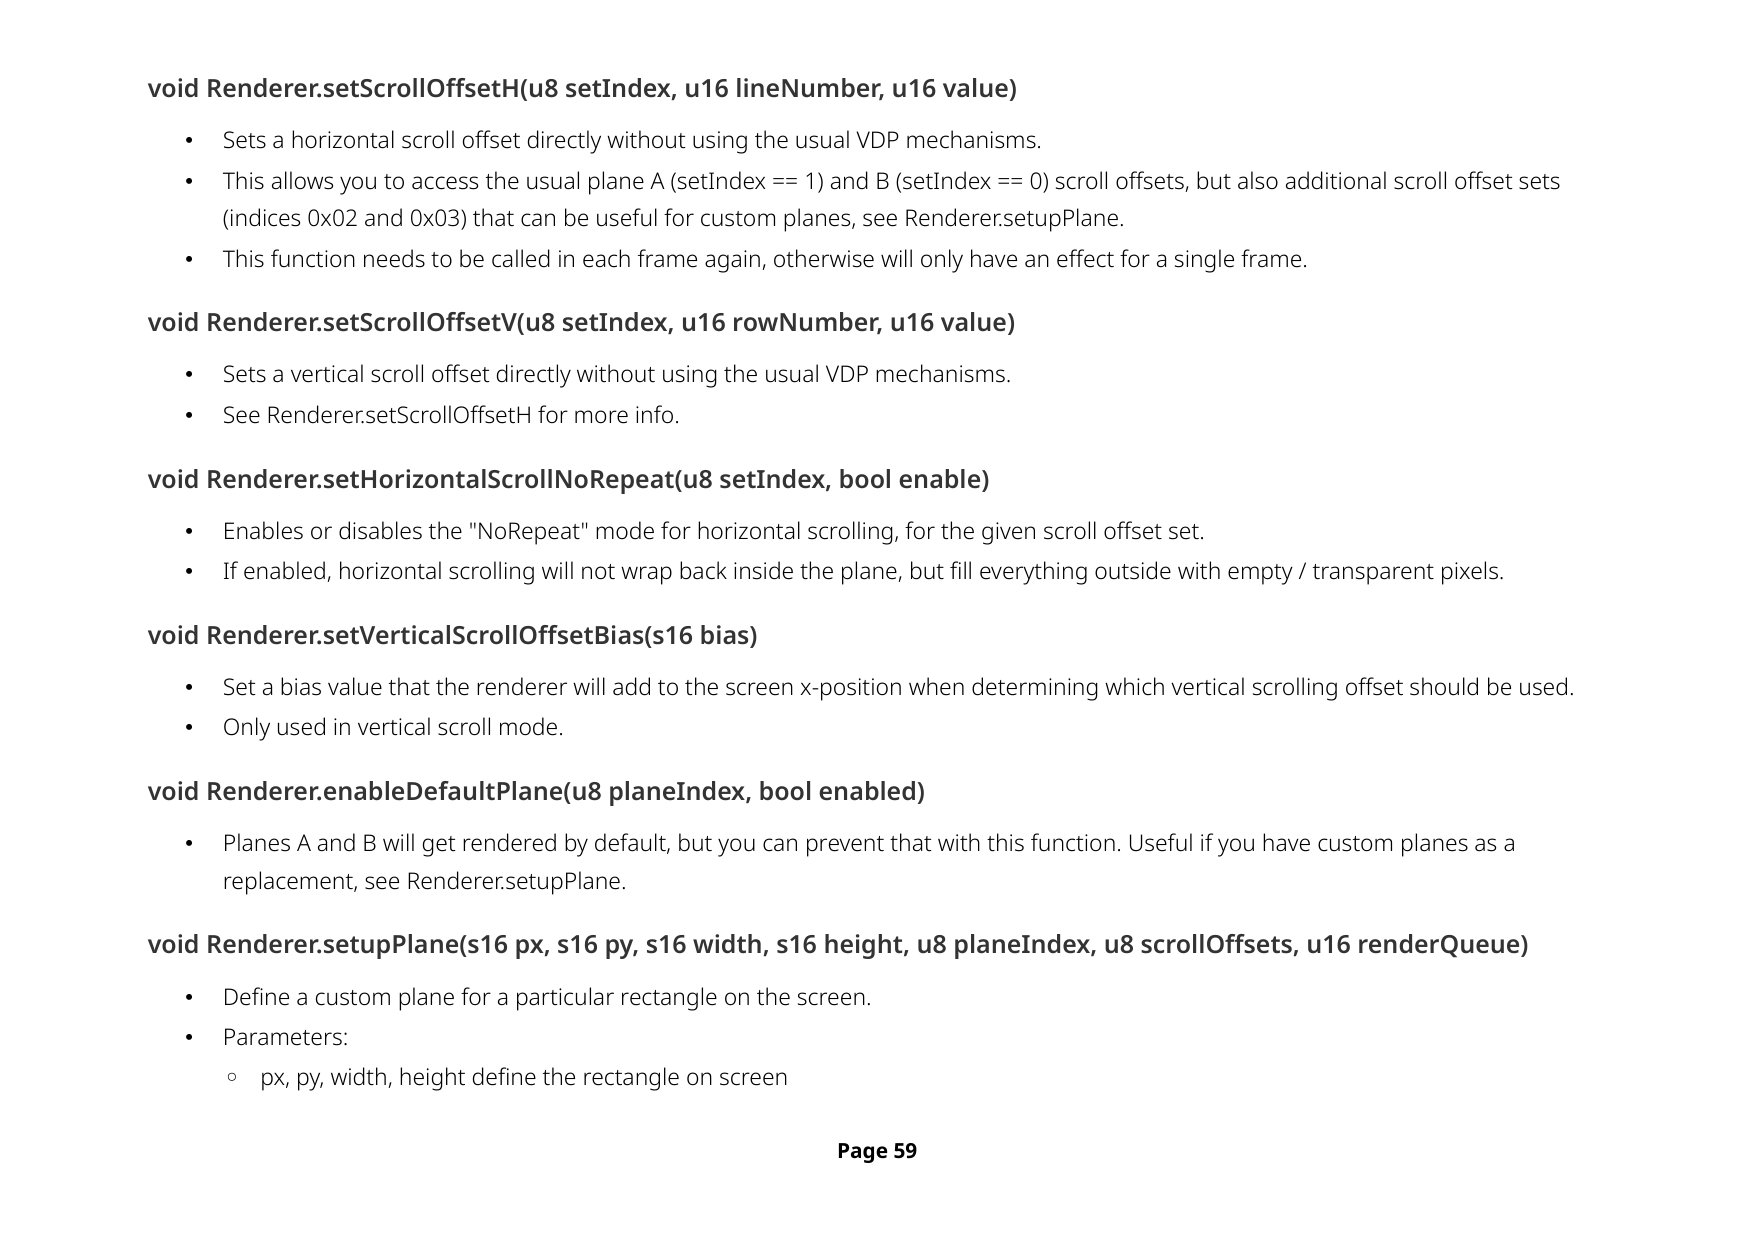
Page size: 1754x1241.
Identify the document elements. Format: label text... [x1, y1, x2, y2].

list Define a custom plane for a particular rectangle on the screen. [185, 980, 1606, 1012]
list See Renderer.setScrollOffsetH for more info. [185, 399, 1606, 430]
list If enabled, horizontal scrolling will not wrap back inside the plane, but fill everything outside with empty / transparent pixels. [185, 555, 1606, 586]
subtitle void Renderer.setScrollOffsetH(u8 setIndex, u16 lineNumber, u16 value) [148, 71, 1606, 105]
list Sets a vertical scroll offset directly without using the usual VDP mechanisms. [185, 358, 1606, 389]
subtitle void Renderer.setHorizontalScrollNoRepeat(u8 setIndex, bool enable) [148, 461, 1606, 495]
list Enables or disables the "NoRepeat" mode for horizontal scrolling, for the given scroll offset set. [185, 514, 1606, 546]
list Only used in vertical scroll mode. [185, 711, 1606, 742]
subtitle void Renderer.setupPlane(s16 px, s16 py, s16 width, s16 height, u8 planeIndex, u8 scrollOffsets, u16 renderQueue) [148, 927, 1606, 961]
list This function needs to be called in each frame again, otherwise will only have an effect for a single frame. [185, 242, 1606, 274]
subtitle void Renderer.setScrollOffsetV(u8 setIndex, u16 rowNumber, u16 value) [148, 305, 1606, 339]
list Sets a horizontal scroll offset directly without using the usual VDP mechanisms. [185, 124, 1606, 155]
list Set a bias value that the renderer will add to the screen x-position when determining which vertical scrolling offset should be used. [185, 671, 1606, 702]
subtitle void Renderer.enableDefaultPlane(u8 planeIndex, bool enabled) [148, 774, 1606, 808]
list Planes A and B will get rendered by default, but you can prevent that with this function. Useful if you have custom planes as a replacement, see Renderer.setupPlane. [185, 827, 1606, 896]
list Parameters: [185, 1021, 1606, 1052]
list This allows you to access the usual plane A (setIndex == 1) and B (setIndex == 0) scroll offsets, but also additional scroll offset sets (indices 0x02 and 0x03) that can be useful for custom planes, see Renderer.setupPlane. [185, 164, 1606, 233]
subtitle void Renderer.setVerticalScrollOffsetBias(s16 bias) [148, 617, 1606, 652]
list px, py, width, height define the rectangle on screen [223, 1061, 1606, 1092]
